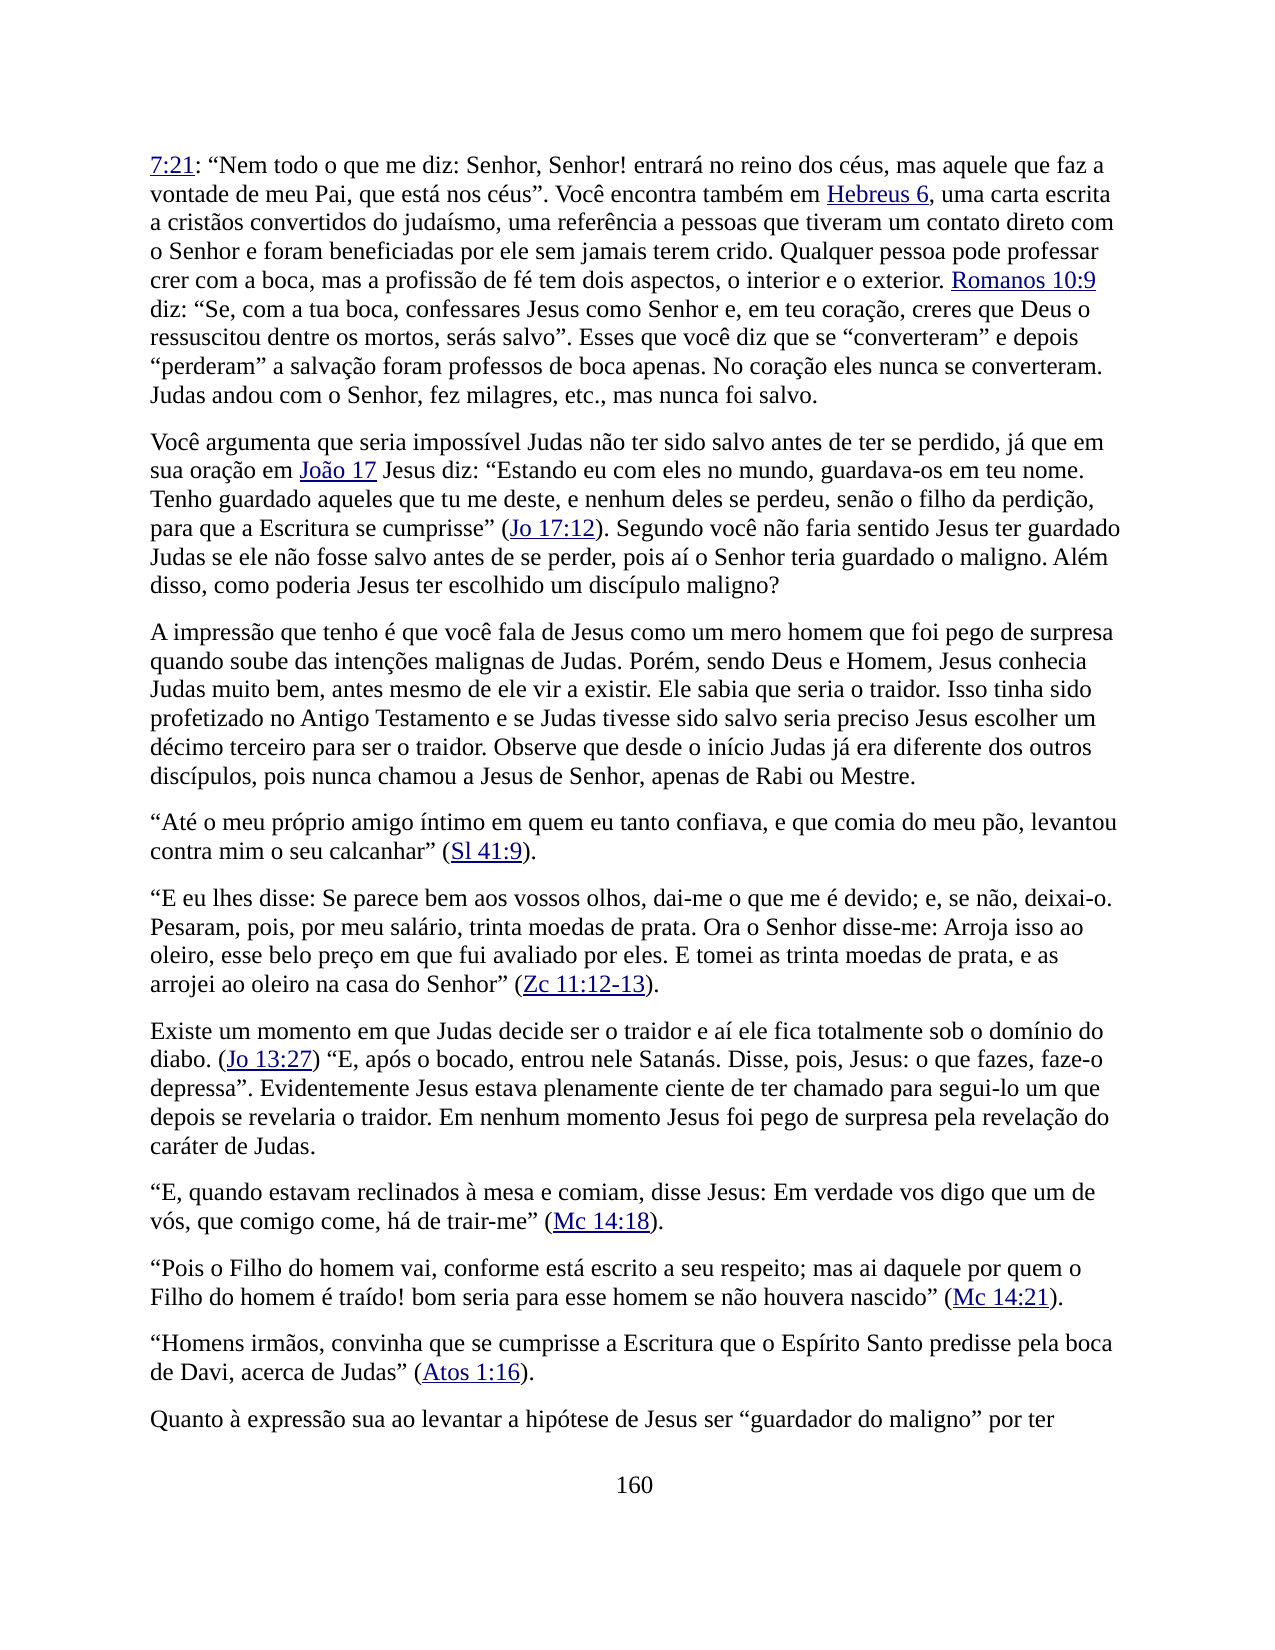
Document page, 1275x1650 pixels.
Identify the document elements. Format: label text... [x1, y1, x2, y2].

text “Homens irmãos, convinha que se cumprisse a Escritura que o Espírito Santo predisse pela boca de Davi, acerca de Judas” (Atos 1:16). [150, 1328, 1125, 1386]
text 7:21: “Nem todo o que me diz: Senhor, Senhor! entrará no reino dos céus, mas aquele que faz a vontade de meu Pai, que está nos céus”. Você encontra também em Hebreus 6, uma carta escrita a cristãos convertidos do judaísmo, uma referência a pessoas que tiveram um contato direto com o Senhor e foram beneficiadas por ele sem jamais terem crido. Qualquer pessoa pode professar crer com a boca, mas a profissão de fé tem dois aspectos, o interior e o exterior. Romanos 10:9 diz: “Se, com a tua boca, confessares Jesus como Senhor e, em teu coração, creres que Deus o ressuscitou dentre os mortos, serás salvo”. Esses que você diz que se “converteram” e depois “perderam” a salvação foram professos de boca apenas. No coração eles nunca se converteram. Judas andou com o Senhor, fez milagres, etc., mas nunca foi salvo. [150, 150, 1125, 409]
text “E, quando estavam reclinados à mesa e comiam, disse Jesus: Em verdade vos digo que um de vós, que comigo come, há de trair-me” (Mc 14:18). [150, 1177, 1125, 1235]
text Quanto à expressão sua ao levantar a hipótese de Jesus ser “guardador do maligno” por ter [150, 1404, 1125, 1432]
text “E eu lhes disse: Se parece bem aos vossos olhos, dai-me o que me é devido; e, se não, deixai-o. Pesaram, pois, por meu salário, trinta moedas de prata. Ora o Senhor disse-me: Arroja isso ao oleiro, esse belo preço em que fui avaliado por eles. E tomei as trinta moedas de prata, e as arrojei ao oleiro na casa do Senhor” (Zc 11:12-13). [150, 883, 1125, 998]
text Existe um momento em que Judas decide ser o traidor e aí ele fica totalmente sob o domínio do diabo. (Jo 13:27) “E, após o bocado, entrou nele Satanás. Disse, pois, Jesus: o que fazes, faze-o depressa”. Evidentemente Jesus estava plenamente ciente de ter chamado para segui-lo um que depois se revelaria o traidor. Em nenhum momento Jesus foi pego de surpresa pela revelação do caráter de Judas. [150, 1016, 1125, 1159]
text “Até o meu próprio amigo íntimo em quem eu tanto confiava, e que comia do meu pão, levantou contra mim o seu calcanhar” (Sl 41:9). [150, 807, 1125, 865]
text “Pois o Filho do homem vai, conforme está escrito a seu respeito; mas ai daquele por quem o Filho do homem é traído! bom seria para esse homem se não houvera nascido” (Mc 14:21). [150, 1253, 1125, 1310]
text Você argumenta que seria impossível Judas não ter sido salvo antes de ter se perdido, já que em sua oração em João 17 Jesus diz: “Estando eu com eles no mundo, guardava-os em teu nome. Tenho guardado aqueles que tu me deste, e nenhum deles se perdeu, senão o filho da perdição, para que a Escritura se cumprisse” (Jo 17:12). Segundo você não faria sentido Jesus ter guardado Judas se ele não fosse salvo antes de se perder, pois aí o Senhor teria guardado o maligno. Além disso, como poderia Jesus ter escolhido um discípulo maligno? [150, 427, 1125, 599]
text A impressão que tenho é que você fala de Jesus como um mero homem que foi pego de surpresa quando soube das intenções malignas de Judas. Porém, sendo Deus e Homem, Jesus conhecia Judas muito bem, antes mesmo de ele vir a existir. Ele sabia que seria o traidor. Isso tinha sido profetizado no Antigo Testamento e se Judas tivesse sido salvo seria preciso Jesus escolher um décimo terceiro para ser o traidor. Observe que desde o início Judas já era diferente dos outros discípulos, pois nunca chamou a Jesus de Senhor, apenas de Rabi ou Mestre. [150, 617, 1125, 789]
